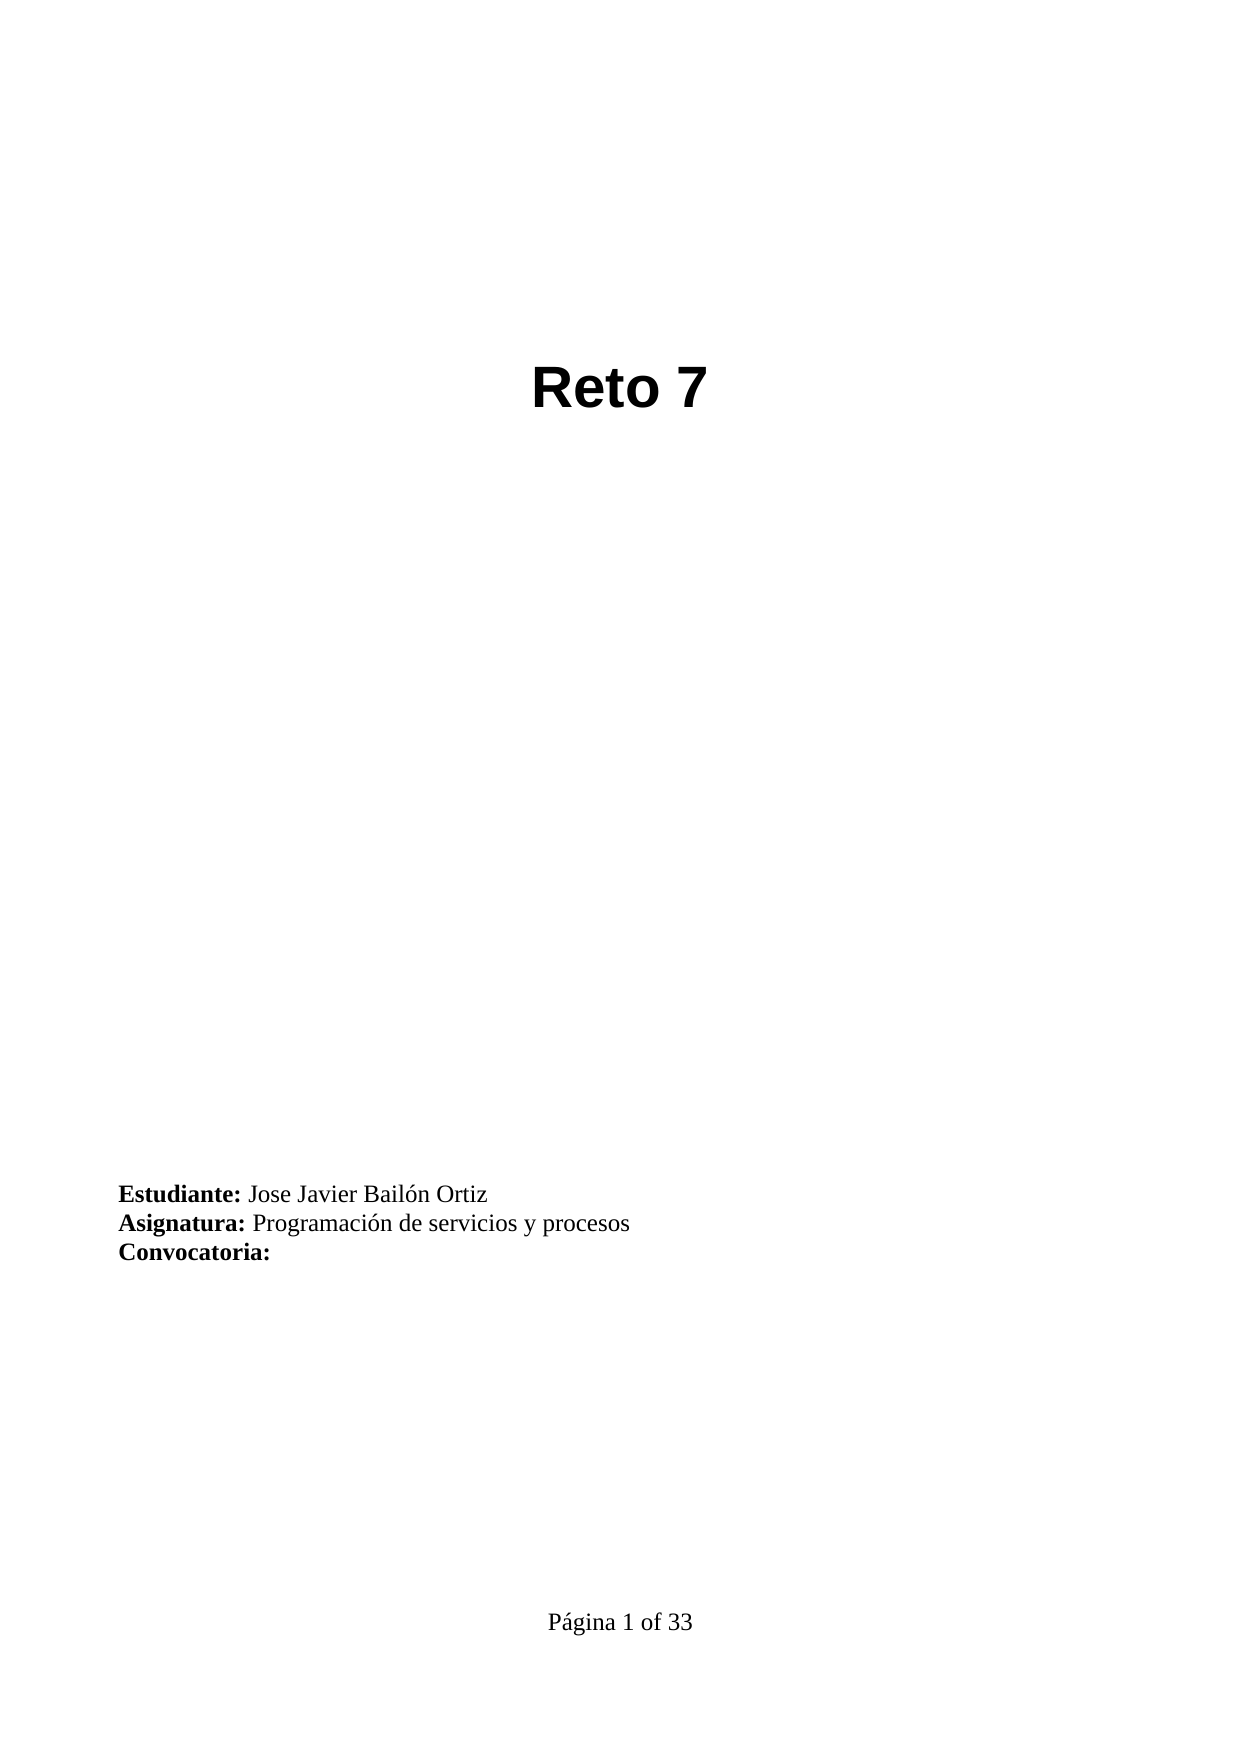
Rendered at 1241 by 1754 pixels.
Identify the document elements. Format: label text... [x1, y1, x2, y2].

text Estudiante: Jose Javier Bailón Ortiz [118, 1179, 1122, 1208]
title Reto 7 [118, 352, 1122, 419]
text Convocatoria: [118, 1237, 1122, 1266]
text Asignatura: Programación de servicios y procesos [118, 1208, 1122, 1237]
